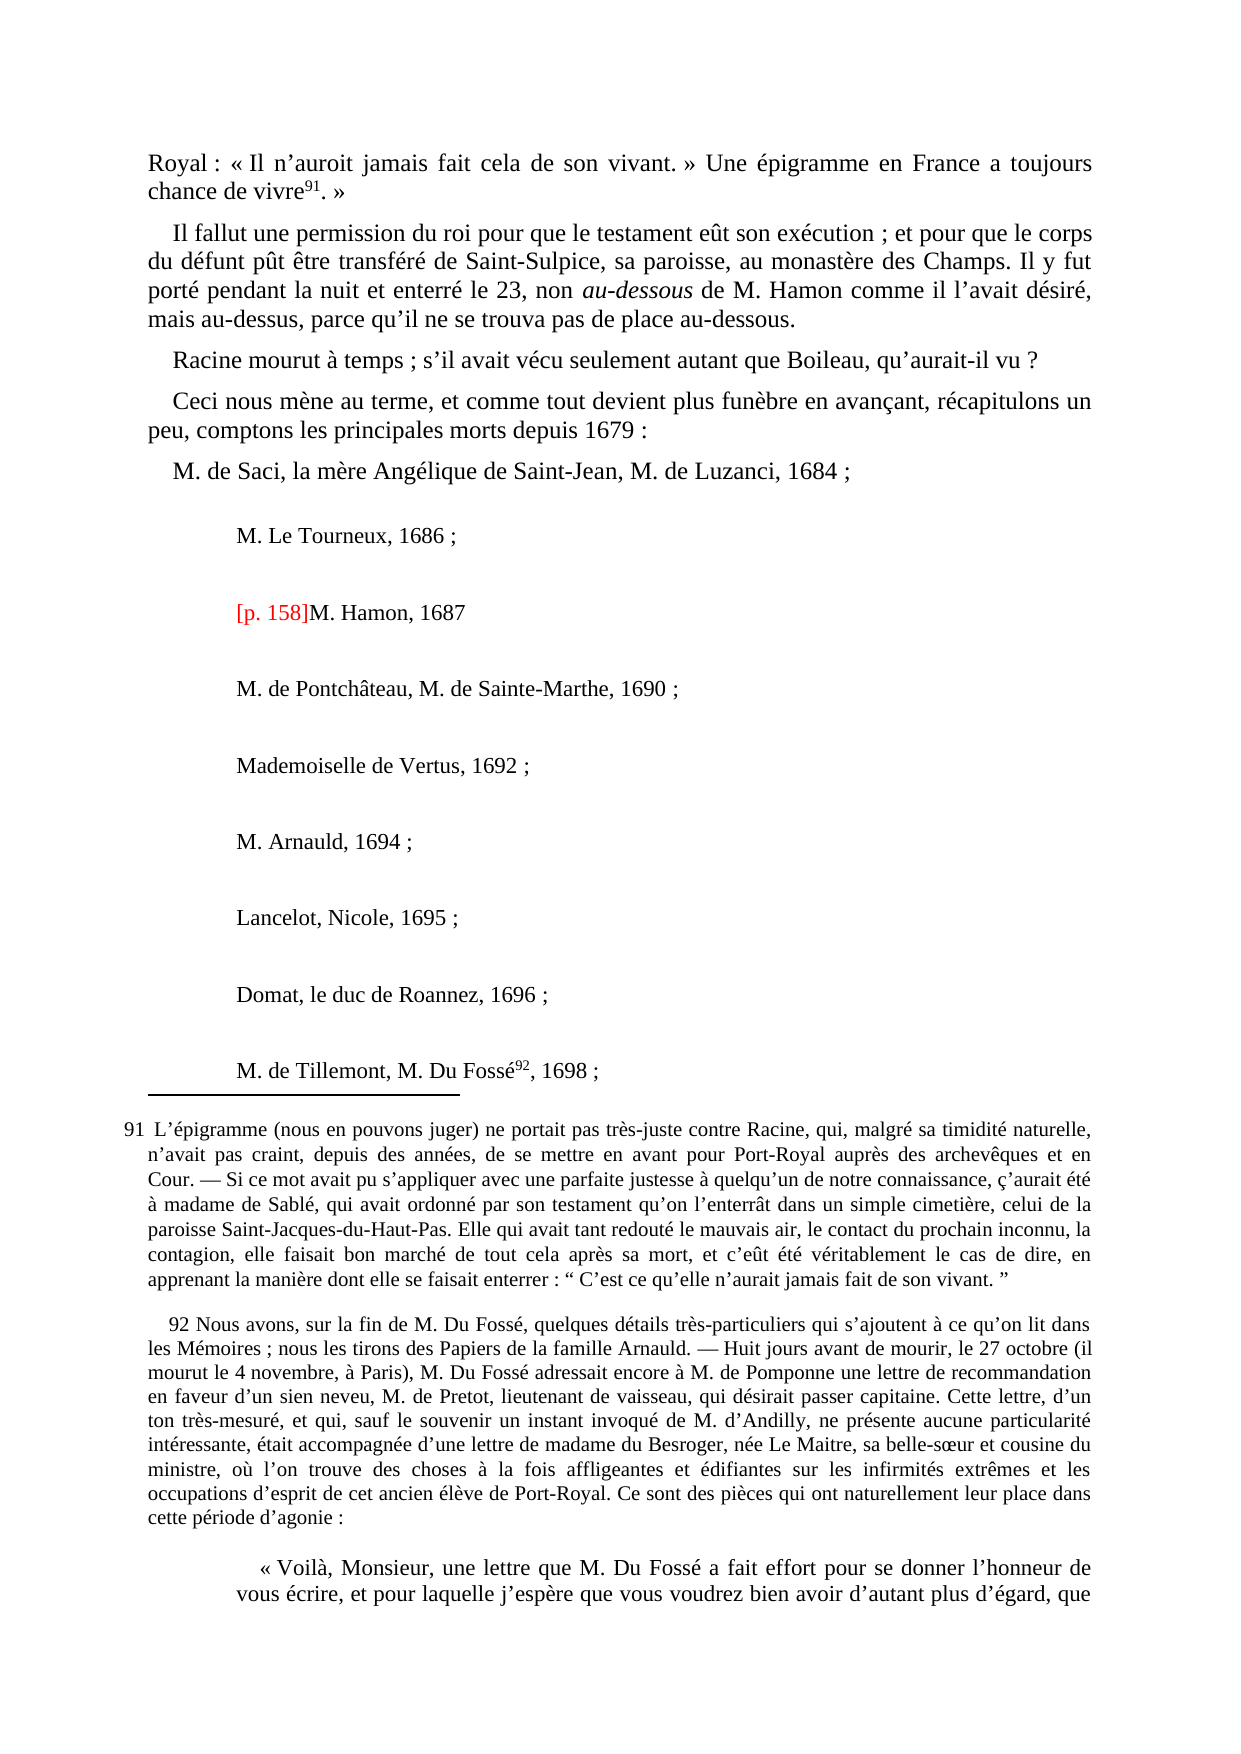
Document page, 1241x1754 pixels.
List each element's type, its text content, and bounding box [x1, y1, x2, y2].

text M. Arnauld, 1694 ; [236, 828, 1093, 854]
text « Voilà, Monsieur, une lettre que M. Du Fossé a fait effort pour se donner l’honneur de vous écrire, et pour laquelle j’espère que vous voudrez bien avoir d’autant plus d’égard, que [236, 1554, 1093, 1606]
text Ceci nous mène au terme, et comme tout devient plus funèbre en avançant, récapitulons un peu, comptons les principales morts depuis 1679 : [148, 386, 1093, 444]
text M. Le Tourneux, 1686 ; [236, 523, 1093, 549]
text [p. 158]M. Hamon, 1687 [236, 599, 1093, 625]
text Nous avons, sur la fin de M. Du Fossé, quelques détails très-particuliers qui s’ajoutent à ce qu’on lit dans les Mémoires ; nous les tirons des Papiers de la famille Arnauld. — Huit jours avant de mourir, le 27 octobre (il mourut le 4 novembre, à Paris), M. Du Fossé adressait encore à M. de Pomponne une lettre de recommandation en faveur d’un sien neveu, M. de Pretot, lieutenant de vaisseau, qui désirait passer capitaine. Cette lettre, d’un ton très-mesuré, et qui, sauf le souvenir un instant invoqué de M. d’Andilly, ne présente aucune particularité intéressante, était accompagnée d’une lettre de madame du Besroger, née Le Maitre, sa belle-sœur et cousine du ministre, où l’on trouve des choses à la fois affligeantes et édifiantes sur les infirmités extrêmes et les occupations d’esprit de cet ancien élève de Port-Royal. Ce sont des pièces qui ont naturellement leur place dans cette période d’agonie : [148, 1312, 1093, 1529]
text Royal : « Il n’auroit jamais fait cela de son vivant. » Une épigramme en France a toujours chance de vivre. » [148, 148, 1093, 205]
text Mademoiselle de Vertus, 1692 ; [236, 752, 1093, 778]
text M. de Saci, la mère Angélique de Saint-Jean, M. de Luzanci, 1684 ; [148, 456, 1093, 485]
text Domat, le duc de Roannez, 1696 ; [236, 981, 1093, 1007]
text M. de Tillemont, M. Du Fossé, 1698 ; [236, 1057, 1093, 1083]
text Racine mourut à temps ; s’il avait vécu seulement autant que Boileau, qu’aurait-il vu ? [148, 345, 1093, 374]
text M. de Pontchâteau, M. de Sainte-Marthe, 1690 ; [236, 675, 1093, 702]
text Il fallut une permission du roi pour que le testament eût son exécution ; et pour que le corps du défunt pût être transféré de Saint-Sulpice, sa paroisse, au monastère des Champs. Il y fut porté pendant la nuit et enterré le 23, non au-dessous de M. Hamon comme il l’avait désiré, mais au-dessus, parce qu’il ne se trouva pas de place au-dessous. [148, 218, 1093, 333]
text L’épigramme (nous en pouvons juger) ne portait pas très-juste contre Racine, qui, malgré sa timidité naturelle, n’avait pas craint, depuis des années, de se mettre en avant pour Port-Royal auprès des archevêques et en Cour. — Si ce mot avait pu s’appliquer avec une parfaite justesse à quelqu’un de notre connaissance, ç’aurait été à madame de Sablé, qui avait ordonné par son testament qu’on l’enterrât dans un simple cimetière, celui de la paroisse Saint-Jacques-du-Haut-Pas. Elle qui avait tant redouté le mauvais air, le contact du prochain inconnu, la contagion, elle faisait bon marché de tout cela après sa mort, et c’eût été véritablement le cas de dire, en apprenant la manière dont elle se faisait enterrer : “ C’est ce qu’elle n’aurait jamais fait de son vivant. ” [124, 1116, 1093, 1291]
text Lancelot, Nicole, 1695 ; [236, 904, 1093, 931]
